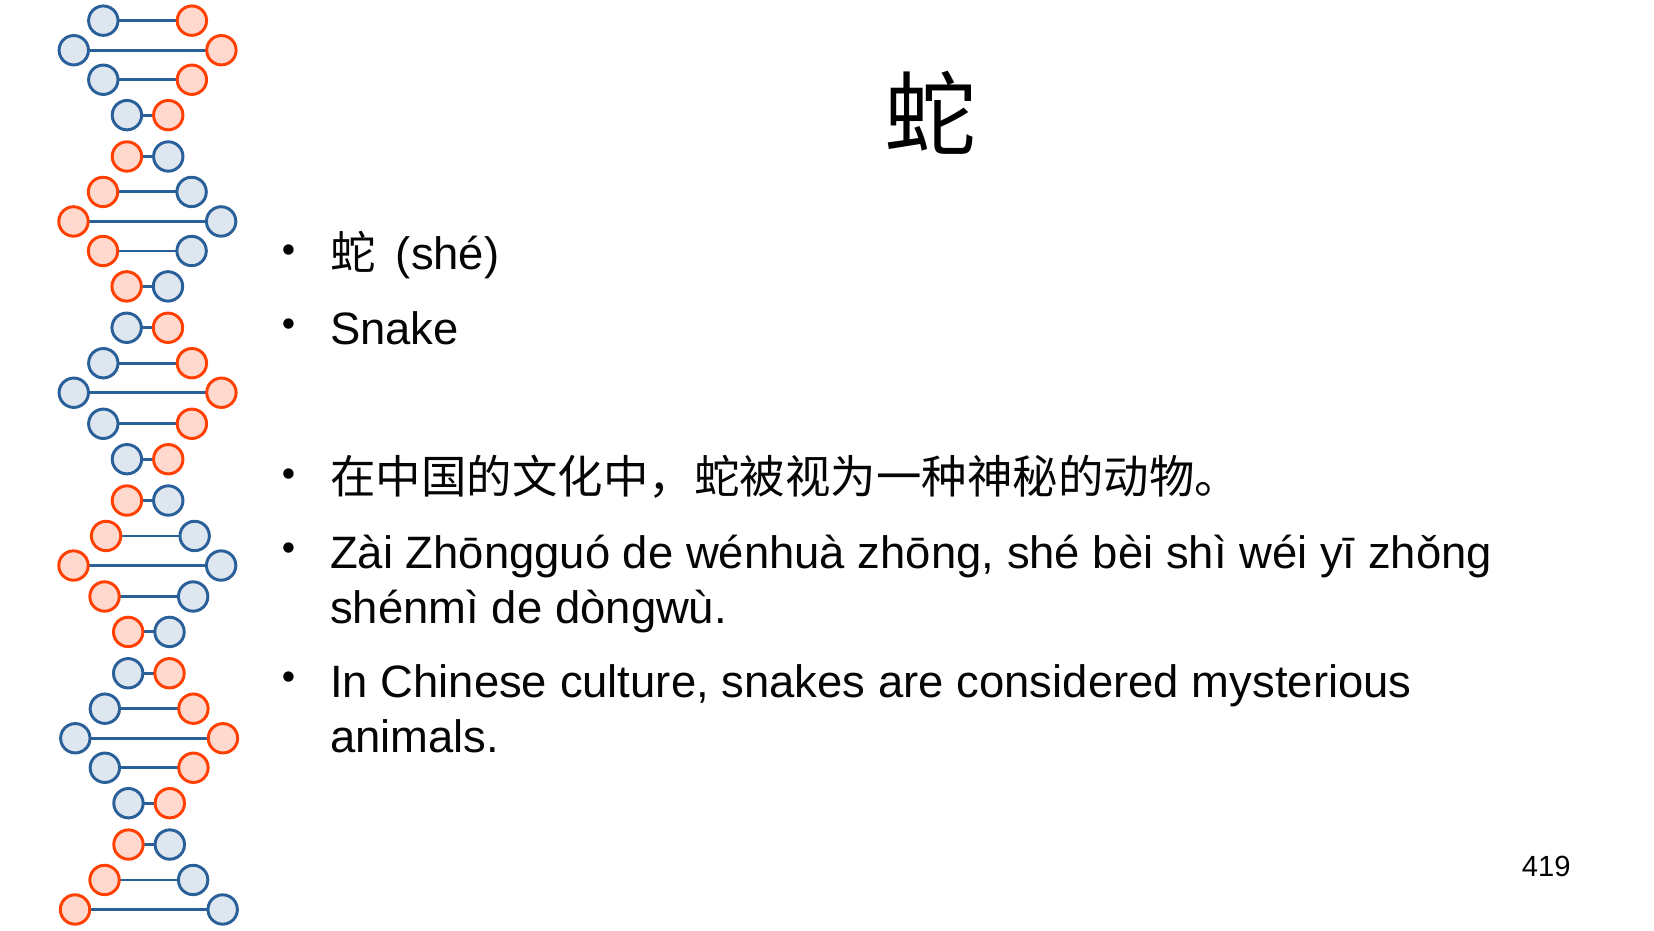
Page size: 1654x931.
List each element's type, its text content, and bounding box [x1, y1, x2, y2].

list 蛇 (shé) Snake 在中国的文化中，蛇被视为一种神秘的动物。 Zài Zhōngguó de wénhuà zhōng, shé bèi shì wéi yī zhǒng shénmì de dòngwù. In Chinese culture, snakes are considered mysterious animals. [265, 224, 1595, 764]
title 蛇 [265, 35, 1595, 189]
